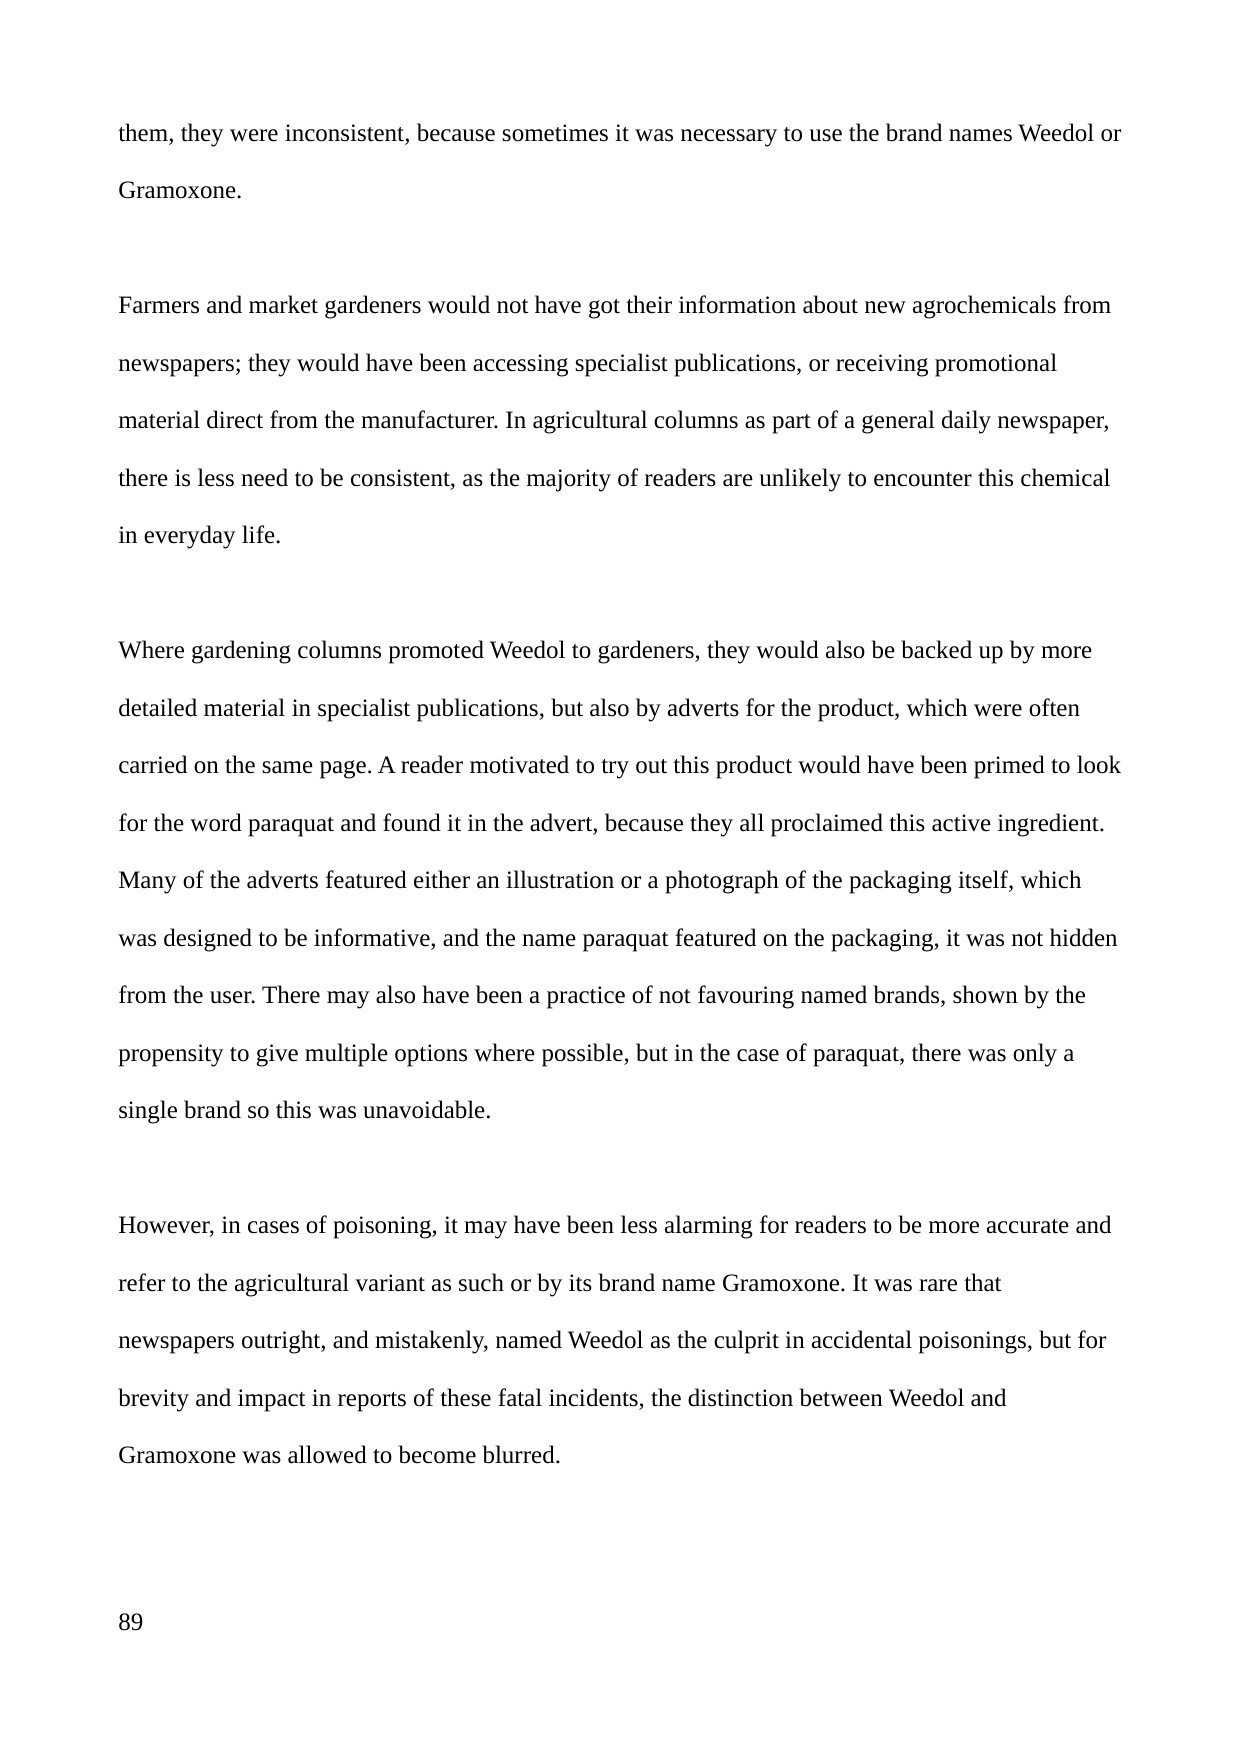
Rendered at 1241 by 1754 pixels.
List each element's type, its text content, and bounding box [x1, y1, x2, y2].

text Farmers and market gardeners would not have got their information about new agrochemicals from newspapers; they would have been accessing specialist publications, or receiving promotional material direct from the manufacturer. In agricultural columns as part of a general daily newspaper, there is less need to be consistent, as the majority of readers are unlikely to encounter this chemical in everyday life. [118, 291, 1122, 549]
text However, in cases of poisoning, it may have been less alarming for readers to be more accurate and refer to the agricultural variant as such or by its brand name Gramoxone. It was rare that newspapers outright, and mistakenly, named Weedol as the culprit in accidental poisonings, but for brevity and impact in reports of these fatal incidents, the distinction between Weedol and Gramoxone was allowed to become blurred. [118, 1211, 1122, 1469]
text them, they were inconsistent, because sometimes it was necessary to use the brand names Weedol or Gramoxone. [118, 118, 1122, 204]
text Where gardening columns promoted Weedol to gardeners, they would also be backed up by more detailed material in specialist publications, but also by adverts for the product, which were often carried on the same page. A reader motivated to try out this product would have been primed to look for the word paraquat and found it in the advert, because they all proclaimed this active ingredient. Many of the adverts featured either an illustration or a photograph of the packaging itself, which was designed to be informative, and the name paraquat featured on the packaging, it was not hidden from the user. There may also have been a practice of not favouring named brands, shown by the propensity to give multiple options where possible, but in the case of paraquat, there was only a single brand so this was unavoidable. [118, 636, 1122, 1124]
